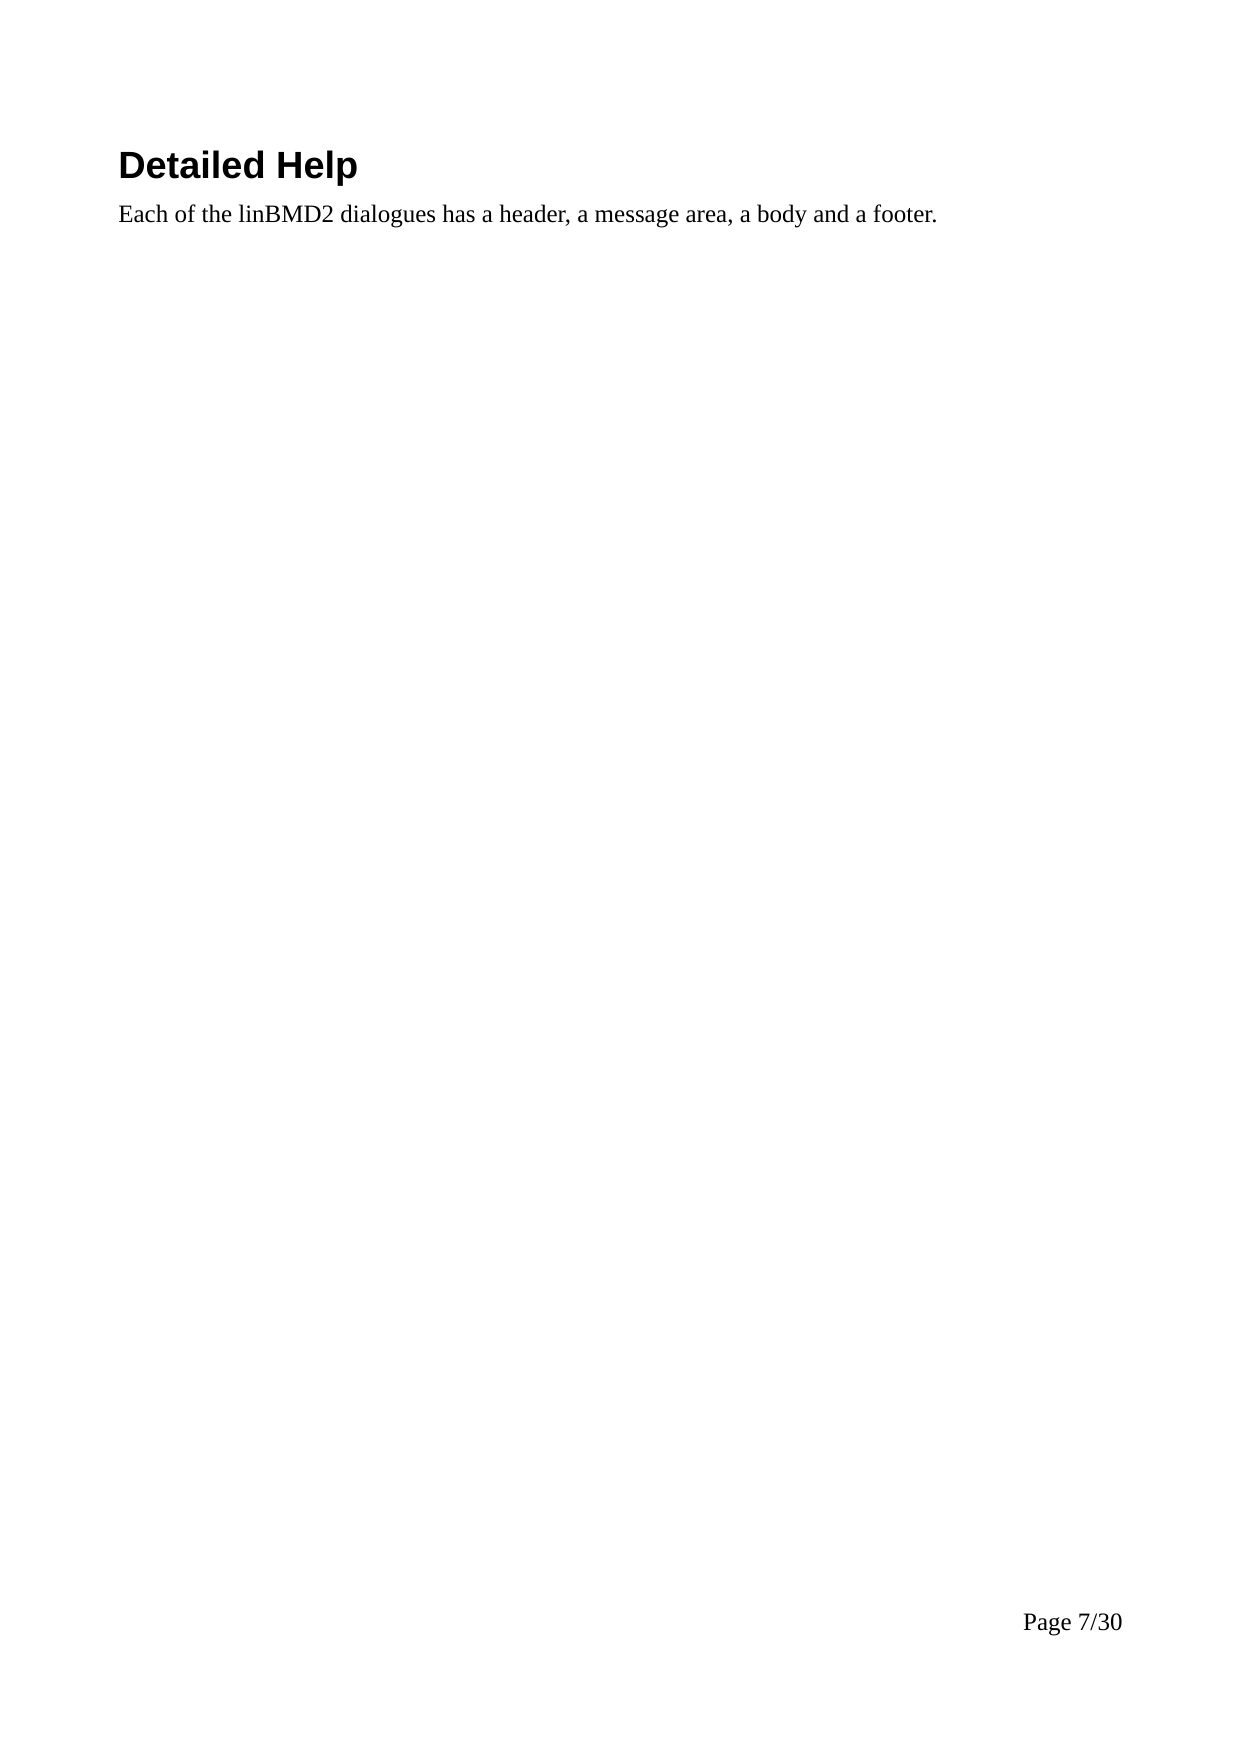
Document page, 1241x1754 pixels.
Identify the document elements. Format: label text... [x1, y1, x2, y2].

text Each of the linBMD2 dialogues has a header, a message area, a body and a footer. [118, 199, 1122, 228]
subtitle Detailed Help [118, 143, 1122, 187]
